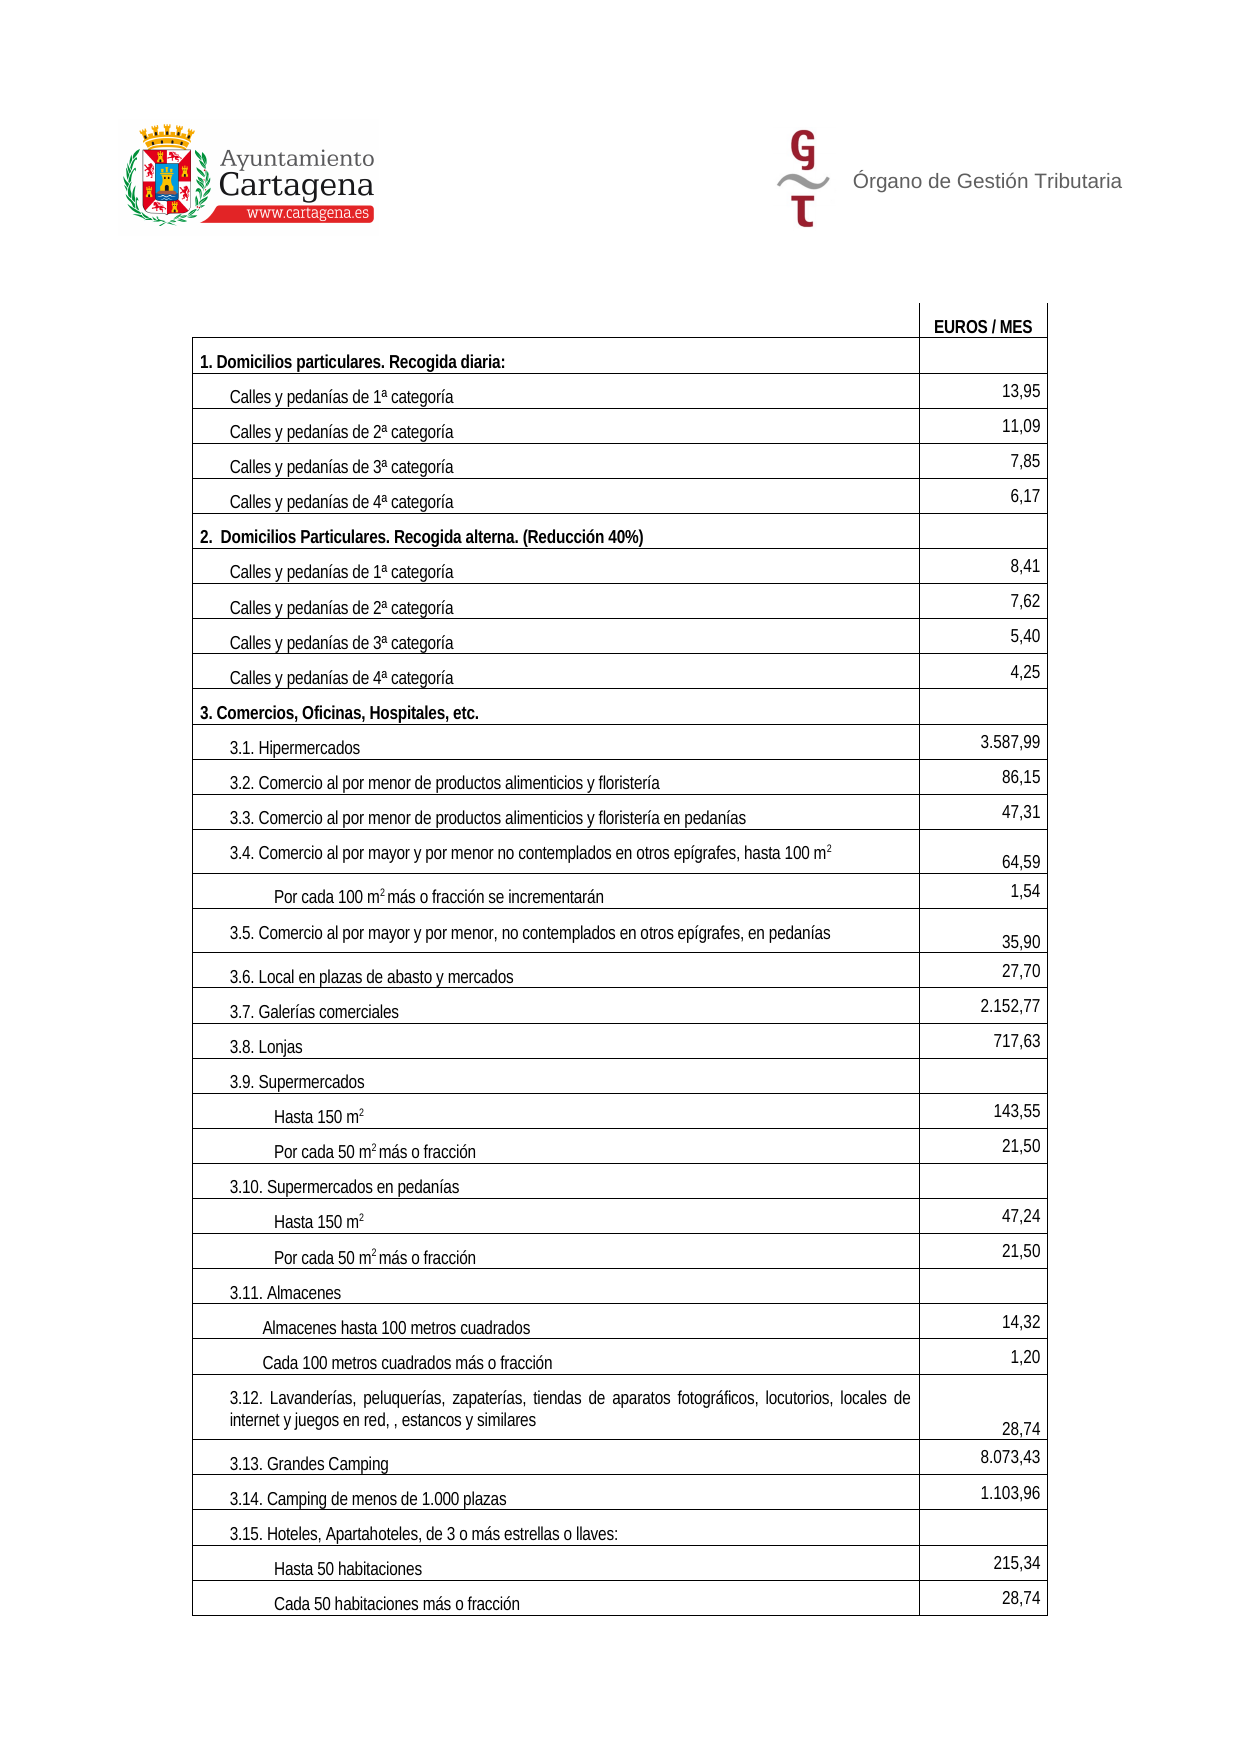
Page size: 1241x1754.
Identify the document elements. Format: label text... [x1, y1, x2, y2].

table_cell Calles y pedanías de 3ª categoría [193, 619, 919, 653]
table_cell 6,17 [920, 479, 1047, 513]
table_cell Calles y pedanías de 3ª categoría [193, 444, 919, 478]
table_cell 3.11. Almacenes [193, 1269, 919, 1303]
table_header [193, 303, 919, 337]
table_cell 8.073,43 [920, 1440, 1047, 1474]
table_cell 3.8. Lonjas [193, 1024, 919, 1057]
table_cell 3.6. Local en plazas de abasto y mercados [193, 953, 919, 987]
table_cell 3.12. Lavanderías, peluquerías, zapaterías, tiendas de aparatos fotográficos, locutorios, locales de internet y juegos en red, , estancos y similares [193, 1375, 919, 1439]
picture [117, 119, 379, 236]
table_cell 64,59 [920, 830, 1047, 873]
table_cell 47,31 [920, 795, 1047, 829]
table_header EUROS / MES [920, 303, 1047, 337]
table_cell Calles y pedanías de 4ª categoría [193, 654, 919, 688]
table_cell 47,24 [920, 1199, 1047, 1233]
table_cell 1,54 [920, 874, 1047, 908]
table_cell [920, 1269, 1047, 1303]
table_cell 2.152,77 [920, 988, 1047, 1022]
table_cell Almacenes hasta 100 metros cuadrados [193, 1304, 919, 1338]
table_cell [920, 514, 1047, 548]
table_cell Cada 50 habitaciones más o fracción [193, 1581, 919, 1615]
table_cell 3.9. Supermercados [193, 1059, 919, 1093]
table_cell 5,40 [920, 619, 1047, 653]
table_cell Por cada 50 m2 más o fracción [193, 1234, 919, 1268]
table_cell 3.3. Comercio al por menor de productos alimenticios y floristería en pedanías [193, 795, 919, 829]
table_cell 8,41 [920, 549, 1047, 583]
table_cell 86,15 [920, 760, 1047, 794]
table_cell 21,50 [920, 1234, 1047, 1268]
table_cell 3.15. Hoteles, Apartahoteles, de 3 o más estrellas o llaves: [193, 1510, 919, 1544]
table_cell 7,85 [920, 444, 1047, 478]
table_cell Calles y pedanías de 1ª categoría [193, 374, 919, 407]
table_cell 28,74 [920, 1581, 1047, 1615]
table_cell Calles y pedanías de 1ª categoría [193, 549, 919, 583]
table_cell [920, 1164, 1047, 1198]
table_cell 1,20 [920, 1339, 1047, 1373]
table_cell 14,32 [920, 1304, 1047, 1338]
table_cell 1. Domicilios particulares. Recogida diaria: [193, 338, 919, 372]
table_cell 3.7. Galerías comerciales [193, 988, 919, 1022]
table_cell 4,25 [920, 654, 1047, 688]
table_cell Hasta 50 habitaciones [193, 1546, 919, 1579]
table_cell 3.2. Comercio al por menor de productos alimenticios y floristería [193, 760, 919, 794]
table_cell 11,09 [920, 409, 1047, 443]
table_cell Cada 100 metros cuadrados más o fracción [193, 1339, 919, 1373]
table_cell 717,63 [920, 1024, 1047, 1057]
table_cell 3.5. Comercio al por mayor y por menor, no contemplados en otros epígrafes, en pedanías [193, 909, 919, 952]
table_cell [920, 1059, 1047, 1093]
table_cell 3.1. Hipermercados [193, 725, 919, 758]
table_cell Por cada 50 m2 más o fracción [193, 1129, 919, 1163]
table_cell [920, 1510, 1047, 1544]
table_cell Calles y pedanías de 2ª categoría [193, 584, 919, 618]
table_cell Hasta 150 m2 [193, 1199, 919, 1233]
table_cell Por cada 100 m2 más o fracción se incrementarán [193, 874, 919, 908]
table_cell 3.14. Camping de menos de 1.000 plazas [193, 1475, 919, 1509]
table_cell 3.10. Supermercados en pedanías [193, 1164, 919, 1198]
table_cell 13,95 [920, 374, 1047, 407]
table_cell 1.103,96 [920, 1475, 1047, 1509]
table_cell 143,55 [920, 1094, 1047, 1128]
table_cell 35,90 [920, 909, 1047, 952]
table_cell 215,34 [920, 1546, 1047, 1579]
table_cell [920, 338, 1047, 372]
table_cell 2. Domicilios Particulares. Recogida alterna. (Reducción 40%) [193, 514, 919, 548]
table_cell 7,62 [920, 584, 1047, 618]
table_cell 28,74 [920, 1375, 1047, 1439]
table_cell 3.587,99 [920, 725, 1047, 758]
table_cell Calles y pedanías de 2ª categoría [193, 409, 919, 443]
table_cell 3.13. Grandes Camping [193, 1440, 919, 1474]
table_cell 27,70 [920, 953, 1047, 987]
table_cell Calles y pedanías de 4ª categoría [193, 479, 919, 513]
table_cell 21,50 [920, 1129, 1047, 1163]
table_cell [920, 689, 1047, 723]
table_cell 3. Comercios, Oficinas, Hospitales, etc. [193, 689, 919, 723]
table_cell Hasta 150 m2 [193, 1094, 919, 1128]
table_cell 3.4. Comercio al por mayor y por menor no contemplados en otros epígrafes, hasta 100 m2 [193, 830, 919, 873]
